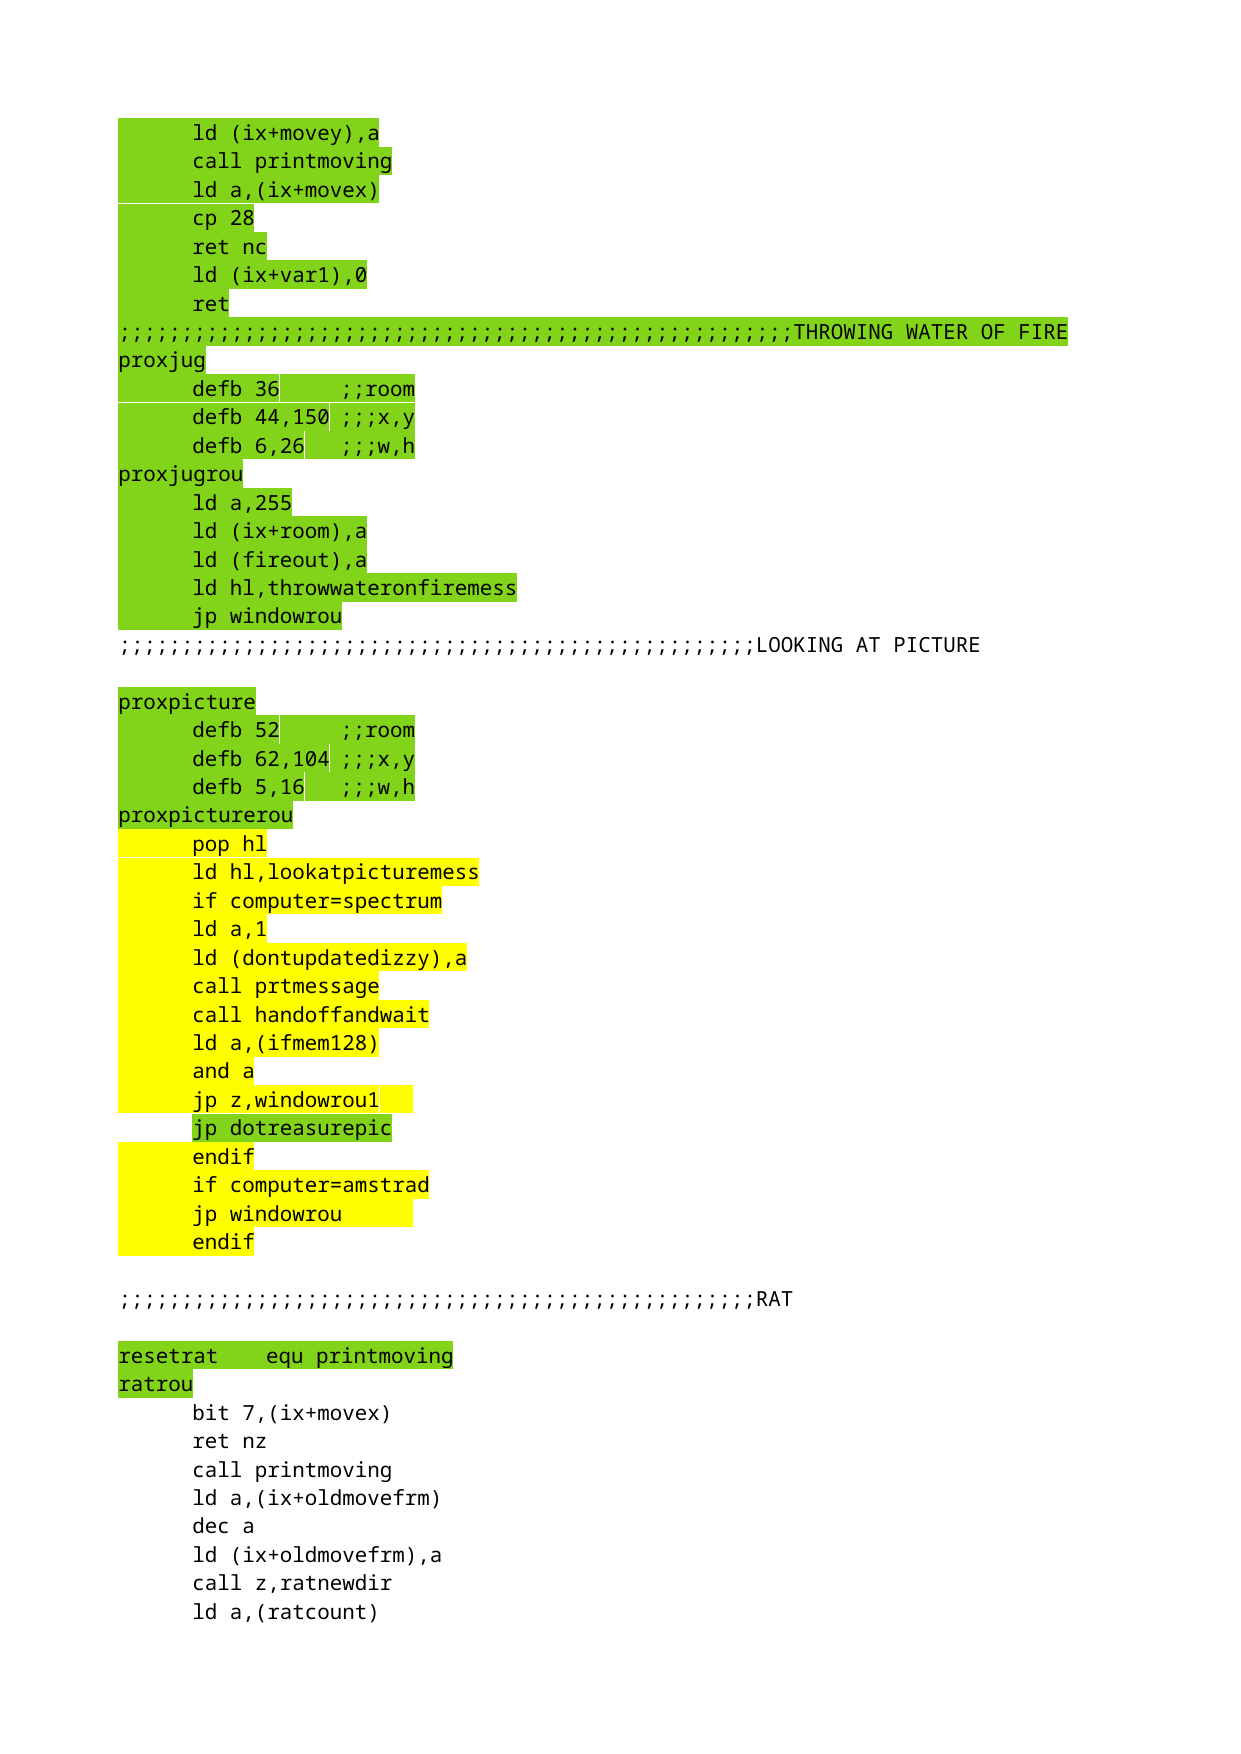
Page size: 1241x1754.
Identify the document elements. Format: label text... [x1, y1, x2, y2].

text ld (dontupdatedizzy),a [118, 943, 1122, 971]
text ld (ix+oldmovefrm),a [118, 1540, 1122, 1568]
text ret [118, 289, 1122, 317]
text ratrou [118, 1369, 1122, 1398]
text call handoffandwait [118, 1000, 1122, 1028]
text ret nc [118, 232, 1122, 260]
text dec a [118, 1512, 1122, 1540]
text ld hl,lookatpicturemess [118, 857, 1122, 886]
text ld (ix+movey),a [118, 118, 1122, 147]
text jp z,windowrou1 [118, 1085, 1122, 1113]
text ld a,(ifmem128) [118, 1028, 1122, 1057]
text proxpicture [118, 687, 1122, 715]
text and a [118, 1057, 1122, 1085]
text endif [118, 1142, 1122, 1170]
text proxpicturerou [118, 801, 1122, 829]
text defb 6,26 ;;;w,h [118, 431, 1122, 459]
text ld a,1 [118, 914, 1122, 943]
text if computer=amstrad [118, 1170, 1122, 1199]
text defb 62,104 ;;;x,y [118, 744, 1122, 772]
text defb 36 ;;room [118, 374, 1122, 402]
text defb 52 ;;room [118, 715, 1122, 744]
text cp 28 [118, 203, 1122, 232]
text ld a,255 [118, 488, 1122, 516]
text call prtmessage [118, 971, 1122, 1000]
text jp windowrou [118, 1199, 1122, 1227]
text ld a,(ix+movex) [118, 175, 1122, 203]
text ;;;;;;;;;;;;;;;;;;;;;;;;;;;;;;;;;;;;;;;;;;;;;;;;;;;RAT [118, 1284, 1122, 1312]
text endif [118, 1227, 1122, 1256]
text ld hl,throwwateronfiremess [118, 573, 1122, 602]
text jp dotreasurepic [118, 1113, 1122, 1142]
text ld (ix+room),a [118, 516, 1122, 545]
text jp windowrou [118, 602, 1122, 630]
text ld a,(ix+oldmovefrm) [118, 1483, 1122, 1512]
text defb 5,16 ;;;w,h [118, 772, 1122, 801]
text ld (fireout),a [118, 545, 1122, 573]
text call printmoving [118, 147, 1122, 175]
text proxjug [118, 346, 1122, 374]
text defb 44,150 ;;;x,y [118, 402, 1122, 431]
text call z,ratnewdir [118, 1568, 1122, 1597]
text ret nz [118, 1426, 1122, 1455]
text proxjugrou [118, 459, 1122, 488]
text ;;;;;;;;;;;;;;;;;;;;;;;;;;;;;;;;;;;;;;;;;;;;;;;;;;;LOOKING AT PICTURE [118, 630, 1122, 658]
text if computer=spectrum [118, 886, 1122, 914]
text pop hl [118, 829, 1122, 857]
text ;;;;;;;;;;;;;;;;;;;;;;;;;;;;;;;;;;;;;;;;;;;;;;;;;;;;;;THROWING WATER OF FIRE [118, 317, 1122, 346]
text ld a,(ratcount) [118, 1597, 1122, 1625]
text resetrat equ printmoving [118, 1341, 1122, 1369]
text ld (ix+var1),0 [118, 260, 1122, 289]
text call printmoving [118, 1455, 1122, 1483]
text bit 7,(ix+movex) [118, 1398, 1122, 1426]
